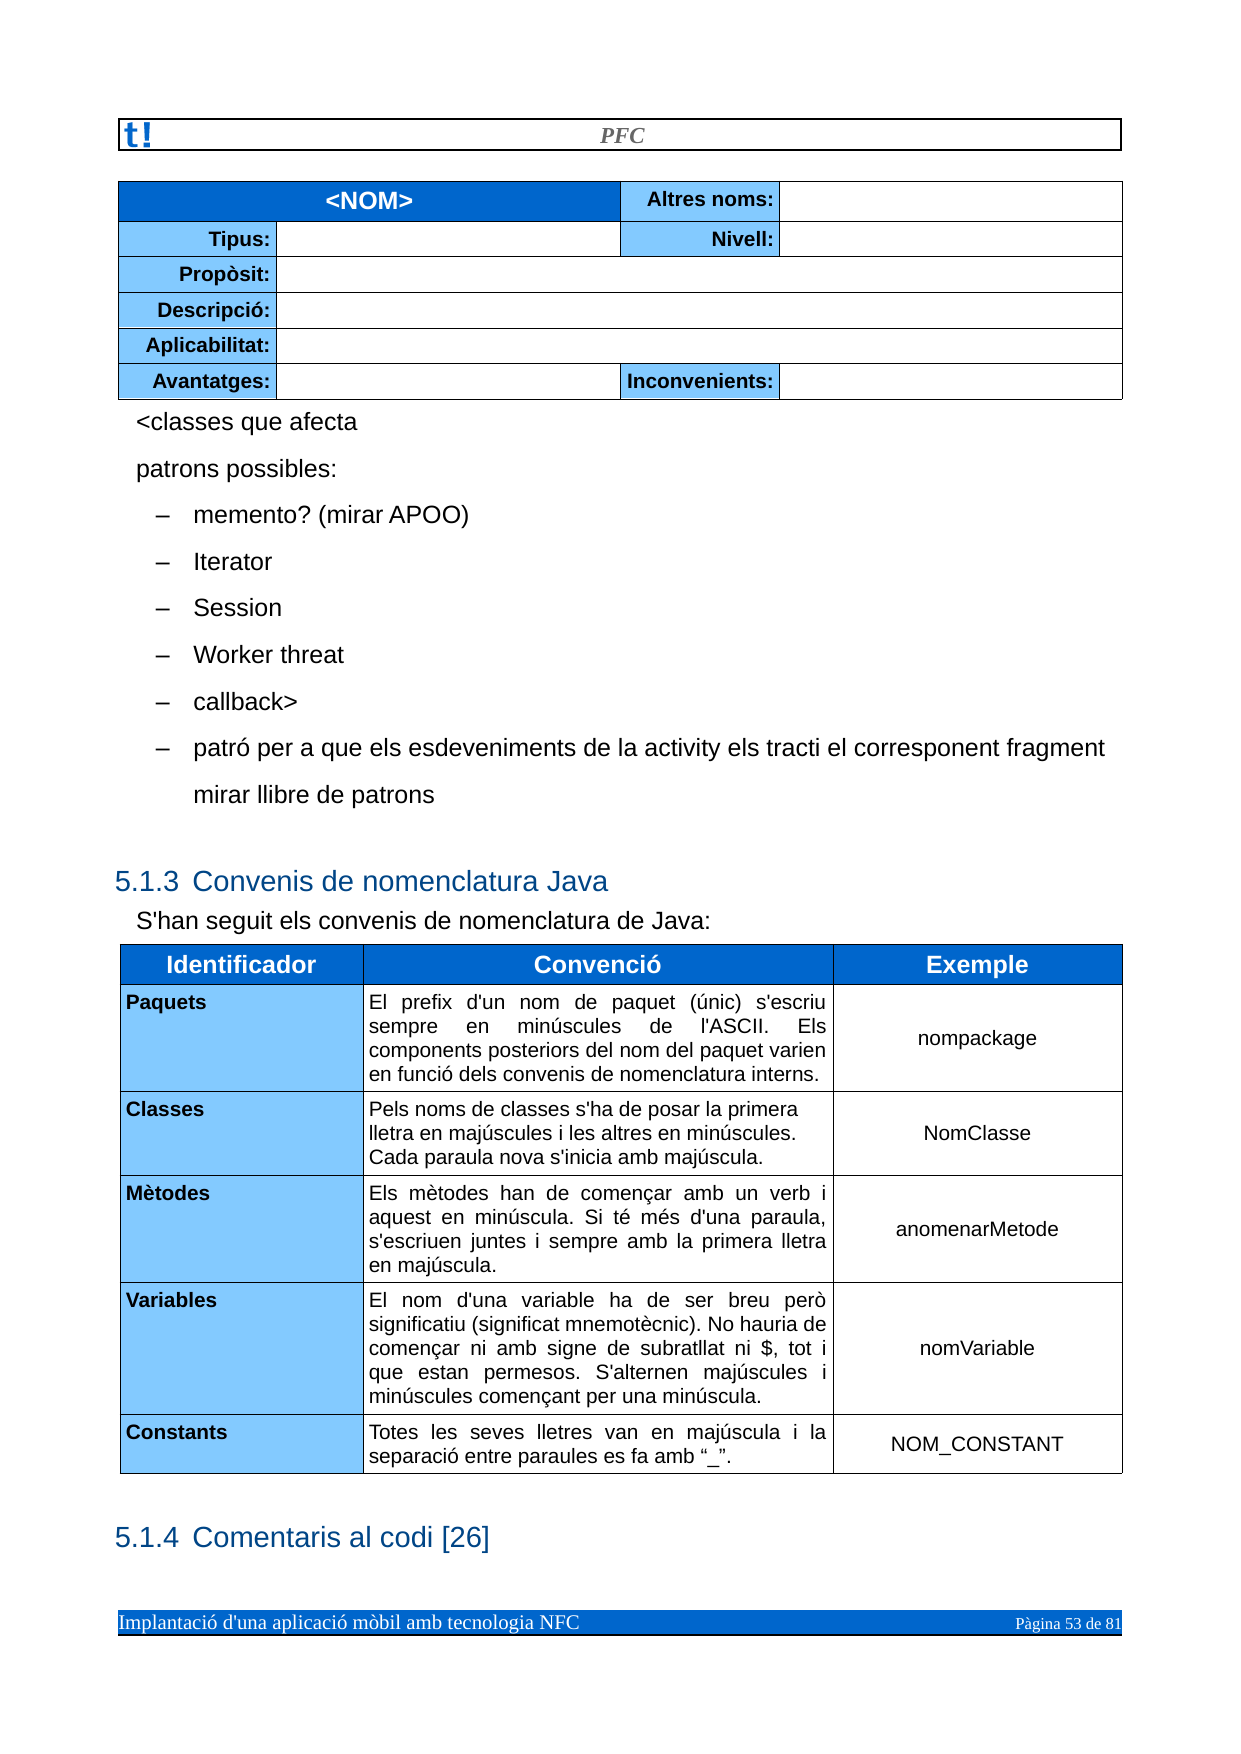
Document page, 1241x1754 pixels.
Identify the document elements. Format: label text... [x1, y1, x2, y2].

table_cell [277, 364, 620, 398]
table_cell Classes [121, 1092, 363, 1175]
table_cell Els mètodes han de començar amb un verb i aquest en minúscula. Si té més d'una paraula, s'escriuen juntes i sempre amb la primera lletra en majúscula. [364, 1176, 833, 1282]
table_cell [277, 329, 1122, 363]
list mirar llibre de patrons [156, 780, 1122, 808]
table_cell NomClasse [834, 1092, 1122, 1175]
list Worker threat [156, 640, 1122, 669]
table_cell [277, 293, 1122, 327]
text patrons possibles: [118, 454, 1122, 483]
table_cell El nom d'una variable ha de ser breu però significatiu (significat mnemotècnic). No hauria de començar ni amb signe de subratllat ni $, tot i que estan permesos. S'alternen majúscules i minúscules començant per una minúscula. [364, 1283, 833, 1414]
list Iterator [156, 547, 1122, 576]
table_header Exemple [834, 945, 1122, 984]
picture [123, 121, 151, 148]
table_header <NOM> [119, 182, 620, 221]
table_cell Avantatges: [119, 364, 276, 398]
table_cell Inconvenients: [621, 364, 779, 398]
table_header Convenció [364, 945, 833, 984]
table_cell Variables [121, 1283, 363, 1414]
table_cell Nivell: [621, 222, 779, 256]
table_cell El prefix d'un nom de paquet (únic) s'escriu sempre en minúscules de l'ASCII. Els components posteriors del nom del paquet varien en funció dels convenis de nomenclatura interns. [364, 985, 833, 1091]
table_cell [780, 222, 1122, 256]
subtitle Comentaris al codi [26] [106, 1520, 1122, 1553]
table_cell Tipus: [119, 222, 276, 256]
table_cell anomenarMetode [834, 1176, 1122, 1282]
table_cell Aplicabilitat: [119, 329, 276, 363]
subtitle Convenis de nomenclatura Java [106, 864, 1122, 897]
table_cell [277, 257, 1122, 292]
table_header Altres noms: [621, 182, 779, 221]
table_cell Totes les seves lletres van en majúscula i la separació entre paraules es fa amb “_”. [364, 1415, 833, 1473]
text S'han seguit els convenis de nomenclatura de Java: [118, 906, 1122, 935]
table_cell Pels noms de classes s'ha de posar la primera lletra en majúscules i les altres en minúscules. Cada paraula nova s'inicia amb majúscula. [364, 1092, 833, 1175]
table_cell nompackage [834, 985, 1122, 1091]
table_cell Constants [121, 1415, 363, 1473]
table_cell [277, 222, 620, 256]
list callback> [156, 687, 1122, 715]
table_cell Descripció: [119, 293, 276, 327]
table_cell Propòsit: [119, 257, 276, 292]
list memento? (mirar APOO) [156, 500, 1122, 529]
table_cell Mètodes [121, 1176, 363, 1282]
table_cell NOM_CONSTANT [834, 1415, 1122, 1473]
table_cell [780, 364, 1122, 398]
table_cell Paquets [121, 985, 363, 1091]
text <classes que afecta [118, 407, 1122, 436]
list Session [156, 593, 1122, 622]
table_header Identificador [121, 945, 363, 984]
table_header [780, 182, 1122, 221]
table_cell nomVariable [834, 1283, 1122, 1414]
list patró per a que els esdeveniments de la activity els tracti el corresponent fragment [156, 733, 1122, 762]
